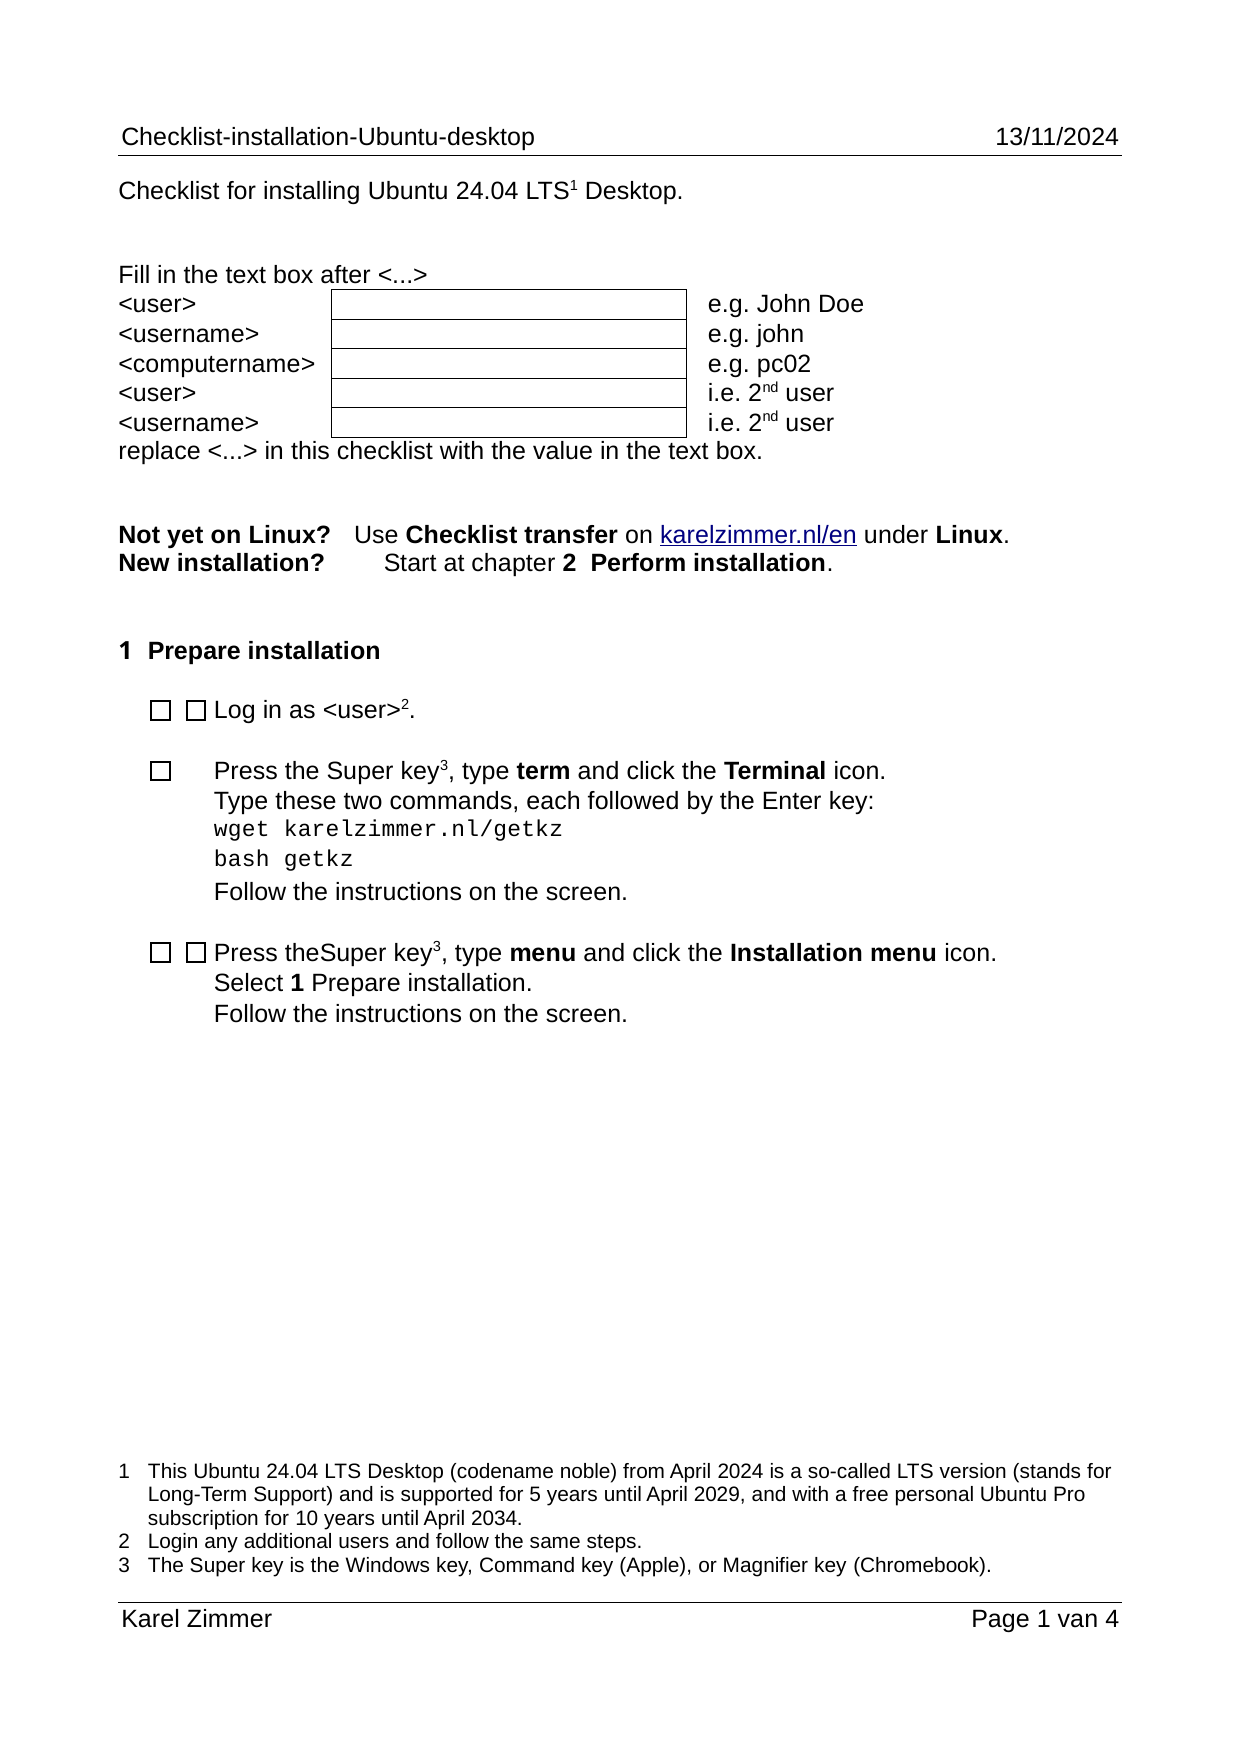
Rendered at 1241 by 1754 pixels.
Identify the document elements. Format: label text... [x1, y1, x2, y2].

table_cell [118, 756, 142, 786]
table_cell [142, 908, 177, 938]
text <USERname> [118, 319, 331, 348]
table_cell [177, 968, 213, 998]
table_header [177, 695, 213, 726]
table_cell bash getkz [213, 847, 1122, 877]
table_cell [177, 877, 213, 907]
table_cell [142, 877, 177, 907]
table_cell [177, 847, 213, 877]
table_cell [213, 726, 1122, 756]
text i.e. 2nd user [687, 407, 1122, 437]
table_cell [177, 816, 213, 847]
table_cell [142, 726, 177, 756]
text replace <...> in this checklist with the value in the text box. [118, 437, 1122, 465]
table_cell [142, 816, 177, 847]
table_cell Follow the instructions on the screen. [213, 877, 1122, 907]
table_cell Follow the instructions on the screen. [213, 998, 1122, 1029]
table_cell [177, 726, 213, 756]
table_cell [118, 968, 142, 998]
text New installation? Start at chapter 2 Perform installation. [118, 549, 1122, 577]
table_cell Select 1 Prepare installation. [213, 968, 1122, 998]
table_cell [118, 726, 142, 756]
text Not yet on Linux? Use Checklist transfer on karelzimmer.nl/en under Linux. [118, 521, 1122, 549]
table_header [142, 695, 177, 726]
text <USERName> [118, 407, 331, 437]
table_cell [118, 877, 142, 907]
table_cell [142, 998, 177, 1029]
table_cell Type these two commands, each followed by the Enter key: [213, 786, 1122, 816]
text <COMPUTERNAme> [118, 348, 331, 378]
text e.g. john [687, 319, 1122, 348]
table_cell [118, 908, 142, 938]
text This Ubuntu 24.04 LTS Desktop (codename noble) from April 2024 is a so-called LTS version (stands for Long-Term Support) and is supported for 5 years until April 2029, and with a free personal Ubuntu Pro subscription for 10 years until April 2034. [118, 1459, 1122, 1530]
table_header Log in as <user>. [213, 695, 1122, 726]
table_cell [177, 938, 213, 968]
table_header [118, 695, 142, 726]
table_cell [118, 938, 142, 968]
table_cell [118, 816, 142, 847]
table_cell [142, 847, 177, 877]
text Checklist for installing Ubuntu 24.04 LTS Desktop. [118, 177, 1122, 205]
table_cell [118, 786, 142, 816]
table_cell [142, 938, 177, 968]
table_cell [142, 786, 177, 816]
text <user> [118, 289, 331, 319]
table_cell [177, 756, 213, 786]
table_cell [118, 998, 142, 1029]
table_cell [142, 756, 177, 786]
table_cell [177, 786, 213, 816]
text e.g. pc02 [687, 348, 1122, 378]
table_cell wget karelzimmer.nl/getkz [213, 816, 1122, 847]
table_cell [118, 847, 142, 877]
text e.g. John Doe [687, 289, 1122, 319]
table_cell [177, 908, 213, 938]
list Prepare installation [118, 633, 1122, 667]
text <USER> [118, 378, 331, 407]
table_cell Press the Super key, type term and click the Terminal icon. [213, 756, 1122, 786]
table_cell [177, 998, 213, 1029]
table_cell [142, 968, 177, 998]
text Fill in the text box after <...> [118, 261, 1122, 289]
text i.e. 2nd user [687, 378, 1122, 407]
table_cell [213, 908, 1122, 938]
table_cell Press theSuper key3, type menu and click the Installation menu icon. [213, 938, 1122, 968]
